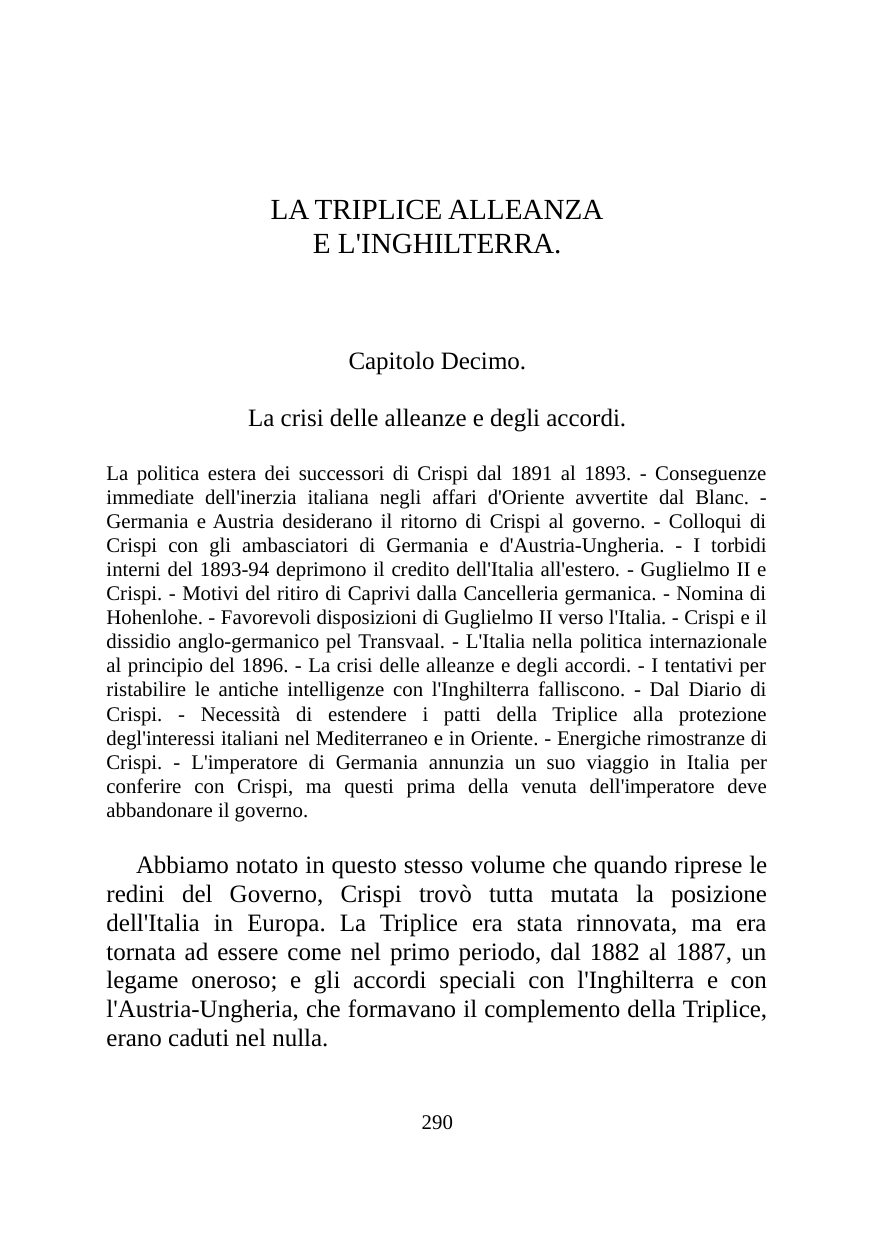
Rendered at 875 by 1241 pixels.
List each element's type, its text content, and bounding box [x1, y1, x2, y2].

text Capitolo Decimo. [106, 346, 768, 374]
text Abbiamo notato in questo stesso volume che quando riprese le redini del Governo, Crispi trovò tutta mutata la posizione dell'Italia in Europa. La Triplice era stata rinnovata, ma era tornata ad essere come nel primo periodo, dal 1882 al 1887, un legame oneroso; e gli accordi speciali con l'Inghilterra e con l'Austria-Ungheria, che formavano il complemento della Triplice, erano caduti nel nulla. [106, 851, 768, 1052]
text La crisi delle alleanze e degli accordi. [106, 403, 768, 432]
text E L'INGHILTERRA. [106, 226, 768, 259]
text LA TRIPLICE ALLEANZA [106, 192, 768, 226]
text La politica estera dei successori di Crispi dal 1891 al 1893. - Conseguenze immediate dell'inerzia italiana negli affari d'Oriente avvertite dal Blanc. - Germania e Austria desiderano il ritorno di Crispi al governo. - Colloqui di Crispi con gli ambasciatori di Germania e d'Austria-Ungheria. - I torbidi interni del 1893-94 deprimono il credito dell'Italia all'estero. - Guglielmo II e Crispi. - Motivi del ritiro di Caprivi dalla Cancelleria germanica. - Nomina di Hohenlohe. - Favorevoli disposizioni di Guglielmo II verso l'Italia. - Crispi e il dissidio anglo-germanico pel Transvaal. - L'Italia nella politica internazionale al principio del 1896. - La crisi delle alleanze e degli accordi. - I tentativi per ristabilire le antiche intelligenze con l'Inghilterra falliscono. - Dal Diario di Crispi. - Necessità di estendere i patti della Triplice alla protezione degl'interessi italiani nel Mediterraneo e in Oriente. - Energiche rimostranze di Crispi. - L'imperatore di Germania annunzia un suo viaggio in Italia per conferire con Crispi, ma questi prima della venuta dell'imperatore deve abbandonare il governo. [106, 461, 768, 822]
